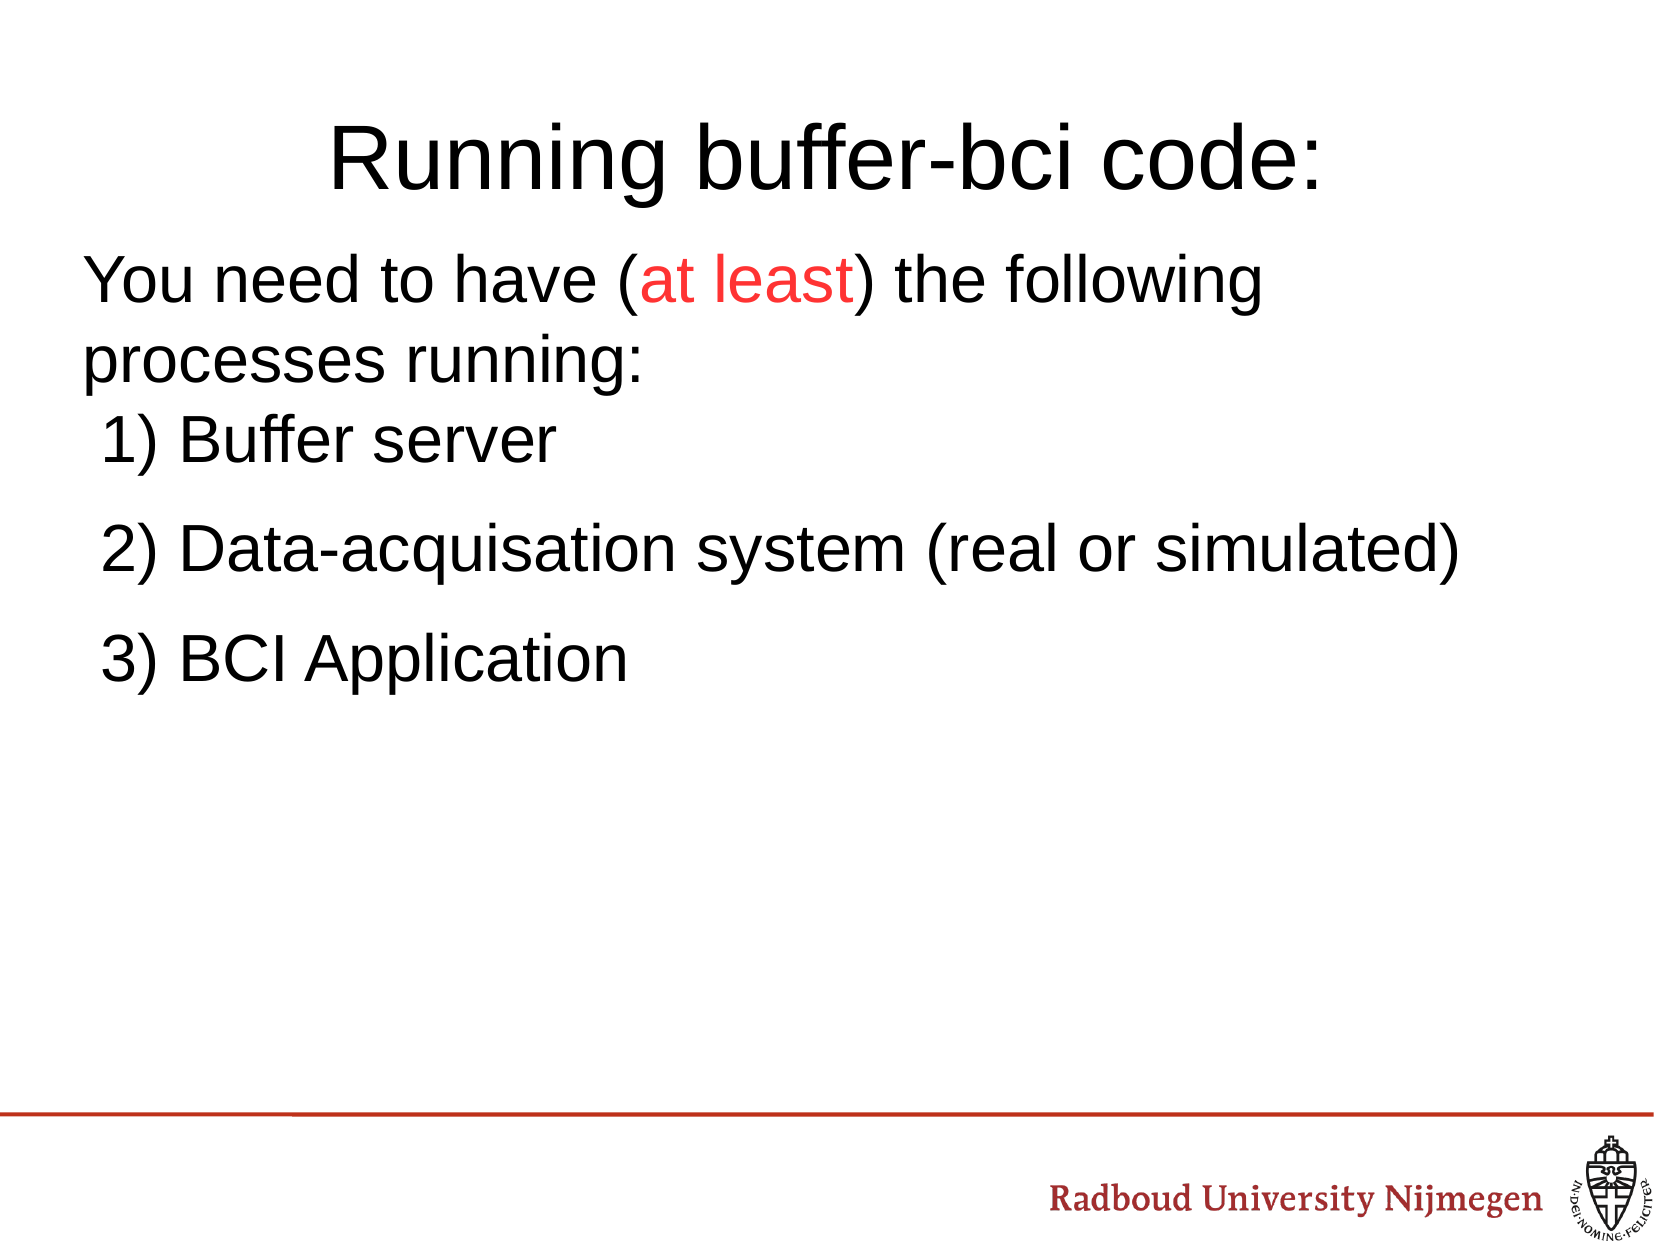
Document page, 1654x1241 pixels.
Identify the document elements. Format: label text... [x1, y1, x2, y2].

text_box Running buffer-bci code: [82, 49, 1571, 235]
picture [1050, 1134, 1654, 1241]
text_box You need to have (at least) the following processes running: Buffer server Data-acquisation system (real or simulated) BCI Application [82, 235, 1571, 1118]
